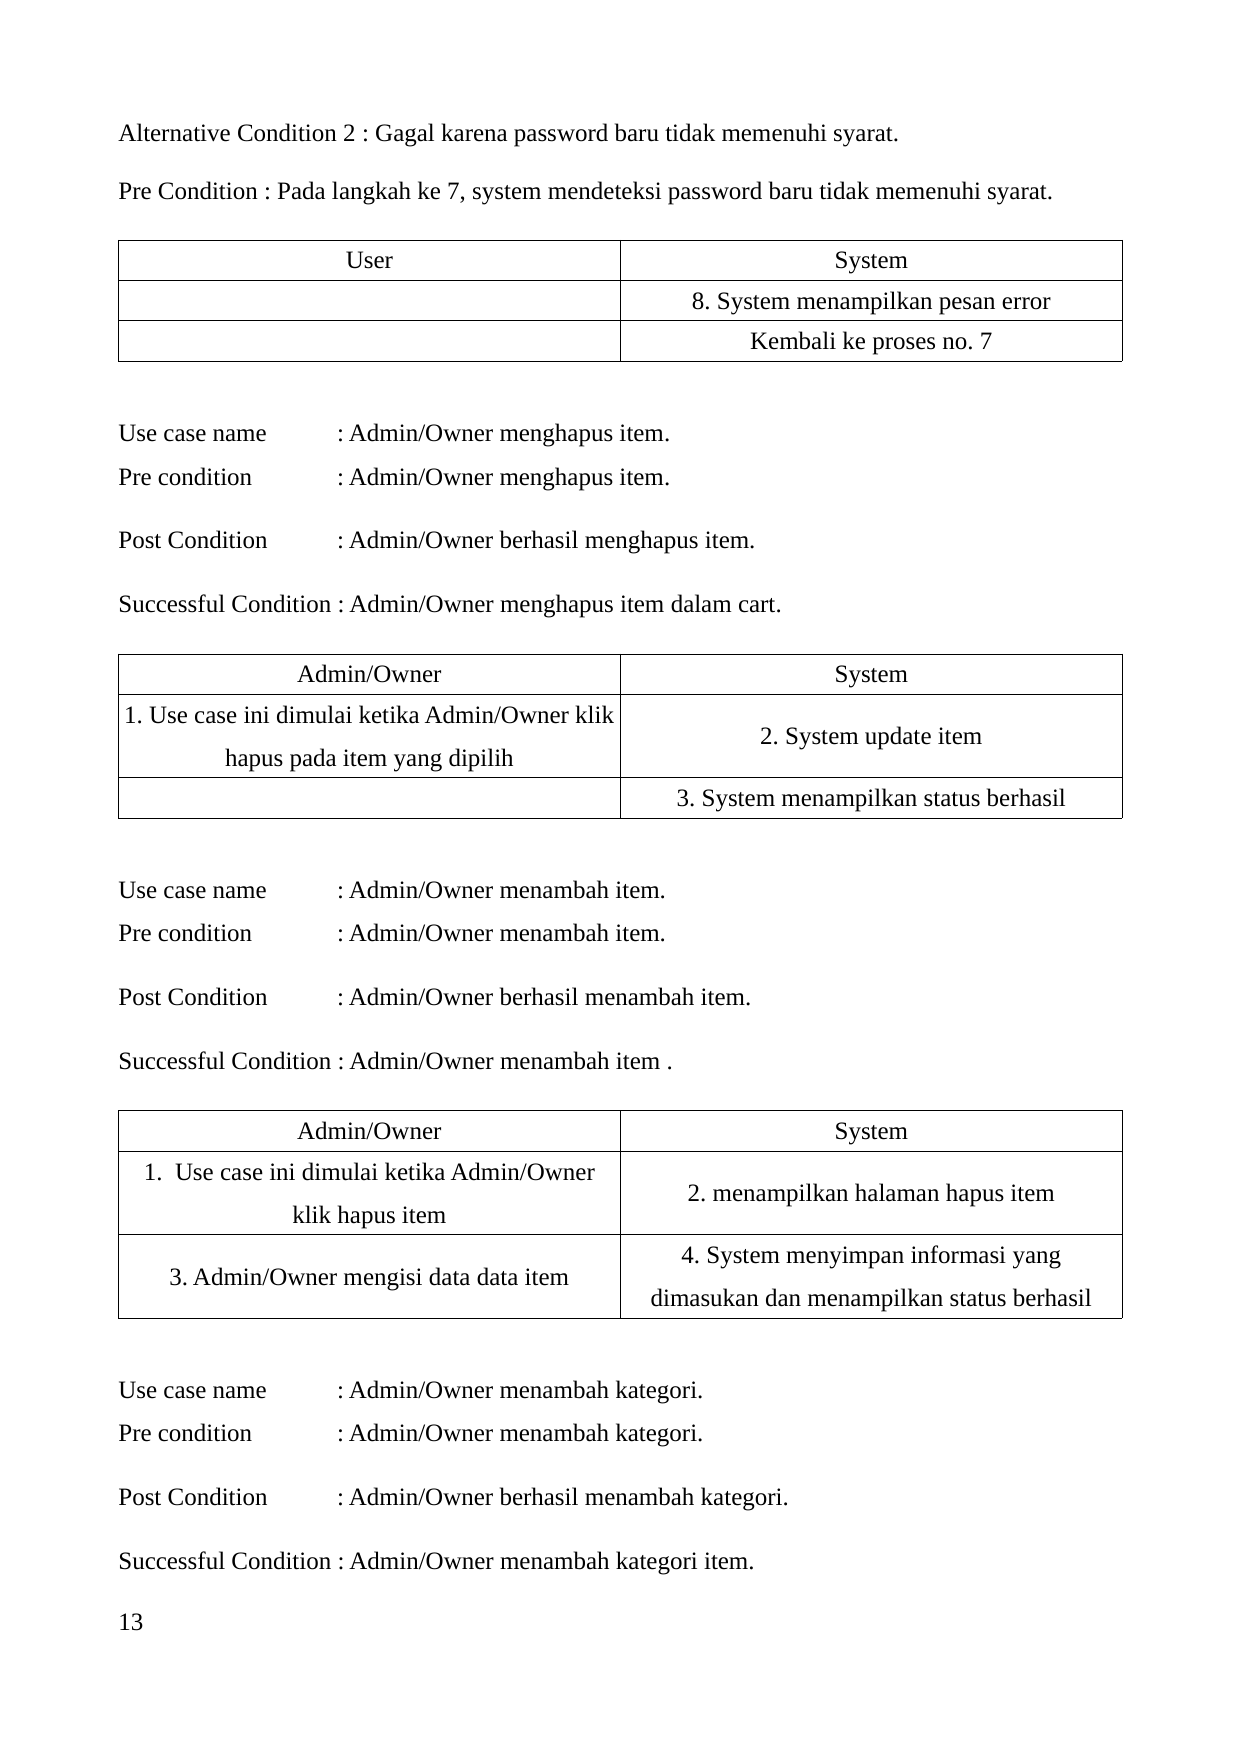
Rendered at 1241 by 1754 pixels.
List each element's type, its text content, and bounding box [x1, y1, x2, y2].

table_header Admin/Owner [119, 1111, 620, 1151]
text Use case name : Admin/Owner menambah item. [118, 875, 1122, 904]
text Pre condition : Admin/Owner menghapus item. [118, 462, 1122, 490]
table_cell [119, 281, 620, 320]
text Post Condition : Admin/Owner berhasil menghapus item. [118, 526, 1122, 554]
text Successful Condition : Admin/Owner menambah item . [118, 1046, 1122, 1075]
table_cell 1. Use case ini dimulai ketika Admin/Owner klik hapus pada item yang dipilih [119, 695, 620, 777]
table_header User [119, 241, 620, 280]
table_cell 4. System menyimpan informasi yang dimasukan dan menampilkan status berhasil [621, 1235, 1122, 1318]
table_cell 3. Admin/Owner mengisi data data item [119, 1235, 620, 1318]
table_header System [621, 1111, 1122, 1151]
text Post Condition : Admin/Owner berhasil menambah item. [118, 982, 1122, 1011]
text Pre Condition : Pada langkah ke 7, system mendeteksi password baru tidak memenuhi syarat. [118, 176, 1122, 204]
text Successful Condition : Admin/Owner menambah kategori item. [118, 1546, 1122, 1575]
table_header Admin/Owner [119, 655, 620, 694]
text Use case name : Admin/Owner menghapus item. [118, 418, 1122, 447]
table_header System [621, 241, 1122, 280]
table_cell [119, 321, 620, 361]
text Pre condition : Admin/Owner menambah kategori. [118, 1418, 1122, 1447]
text Successful Condition : Admin/Owner menghapus item dalam cart. [118, 589, 1122, 618]
table_cell Kembali ke proses no. 7 [621, 321, 1122, 361]
table_cell [119, 778, 620, 818]
text Post Condition : Admin/Owner berhasil menambah kategori. [118, 1482, 1122, 1511]
table_cell 2. menampilkan halaman hapus item [621, 1152, 1122, 1234]
text Alternative Condition 2 : Gagal karena password baru tidak memenuhi syarat. [118, 118, 1122, 147]
text Use case name : Admin/Owner menambah kategori. [118, 1375, 1122, 1404]
table_cell 8. System menampilkan pesan error [621, 281, 1122, 320]
table_cell 1. Use case ini dimulai ketika Admin/Owner klik hapus item [119, 1152, 620, 1234]
text Pre condition : Admin/Owner menambah item. [118, 918, 1122, 947]
table_header System [621, 655, 1122, 694]
table_cell 3. System menampilkan status berhasil [621, 778, 1122, 818]
table_cell 2. System update item [621, 695, 1122, 777]
